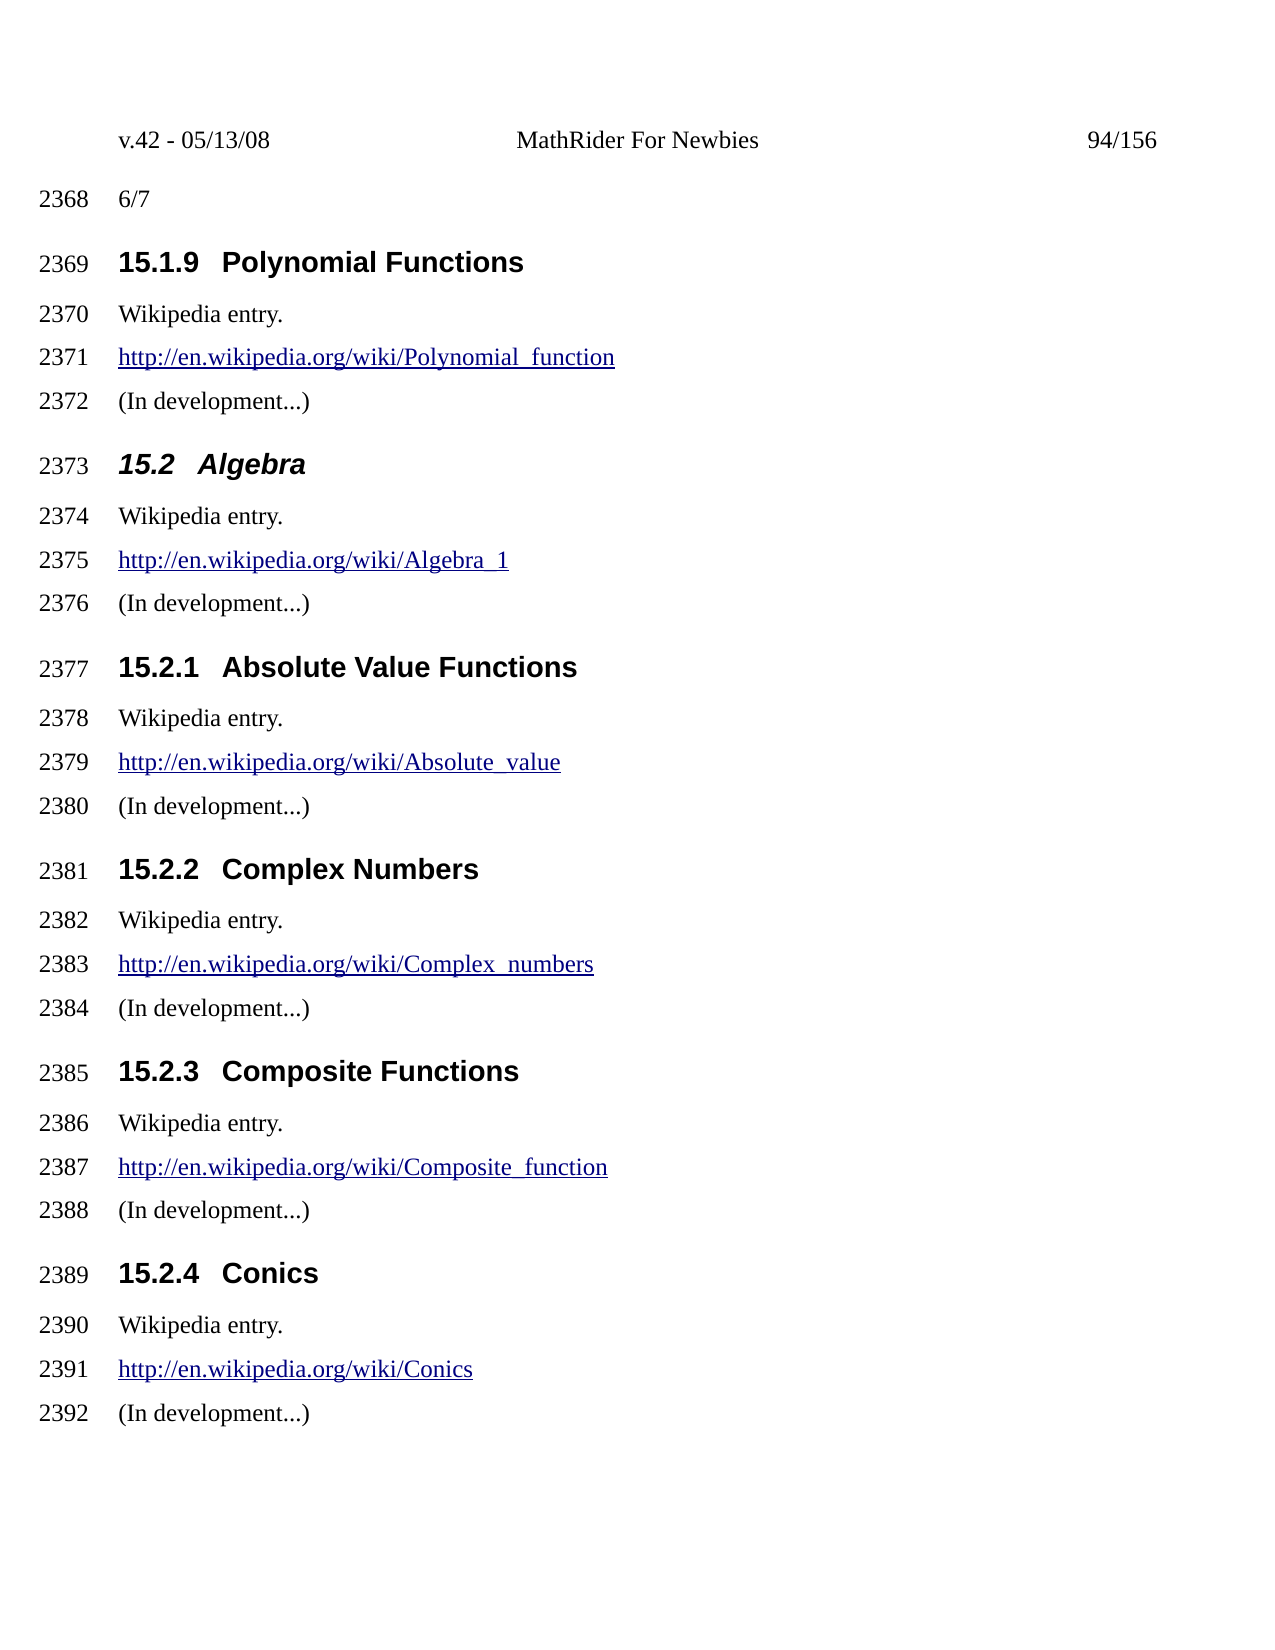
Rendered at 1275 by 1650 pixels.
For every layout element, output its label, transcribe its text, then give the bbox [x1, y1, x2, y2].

text http://en.wikipedia.org/wiki/Absolute_value [118, 747, 1157, 776]
text Wikipedia entry. [118, 1108, 1157, 1137]
text (In development...) [118, 993, 1157, 1022]
subtitle Algebra [118, 447, 1157, 481]
text Wikipedia entry. [118, 1310, 1157, 1339]
subtitle Polynomial Functions [118, 245, 1157, 279]
text Wikipedia entry. [118, 501, 1157, 530]
subtitle Absolute Value Functions [118, 650, 1157, 683]
text Wikipedia entry. [118, 703, 1157, 732]
text http://en.wikipedia.org/wiki/Algebra_1 [118, 545, 1157, 573]
text 6/7 [118, 184, 1157, 213]
text (In development...) [118, 588, 1157, 617]
text http://en.wikipedia.org/wiki/Composite_function [118, 1152, 1157, 1180]
subtitle Complex Numbers [118, 852, 1157, 886]
text (In development...) [118, 386, 1157, 415]
text (In development...) [118, 1398, 1157, 1426]
text http://en.wikipedia.org/wiki/Complex_numbers [118, 949, 1157, 978]
text http://en.wikipedia.org/wiki/Polynomial_function [118, 342, 1157, 371]
text (In development...) [118, 791, 1157, 819]
text http://en.wikipedia.org/wiki/Conics [118, 1354, 1157, 1383]
subtitle Composite Functions [118, 1054, 1157, 1088]
text Wikipedia entry. [118, 299, 1157, 327]
text (In development...) [118, 1195, 1157, 1224]
text Wikipedia entry. [118, 906, 1157, 934]
subtitle Conics [118, 1257, 1157, 1290]
